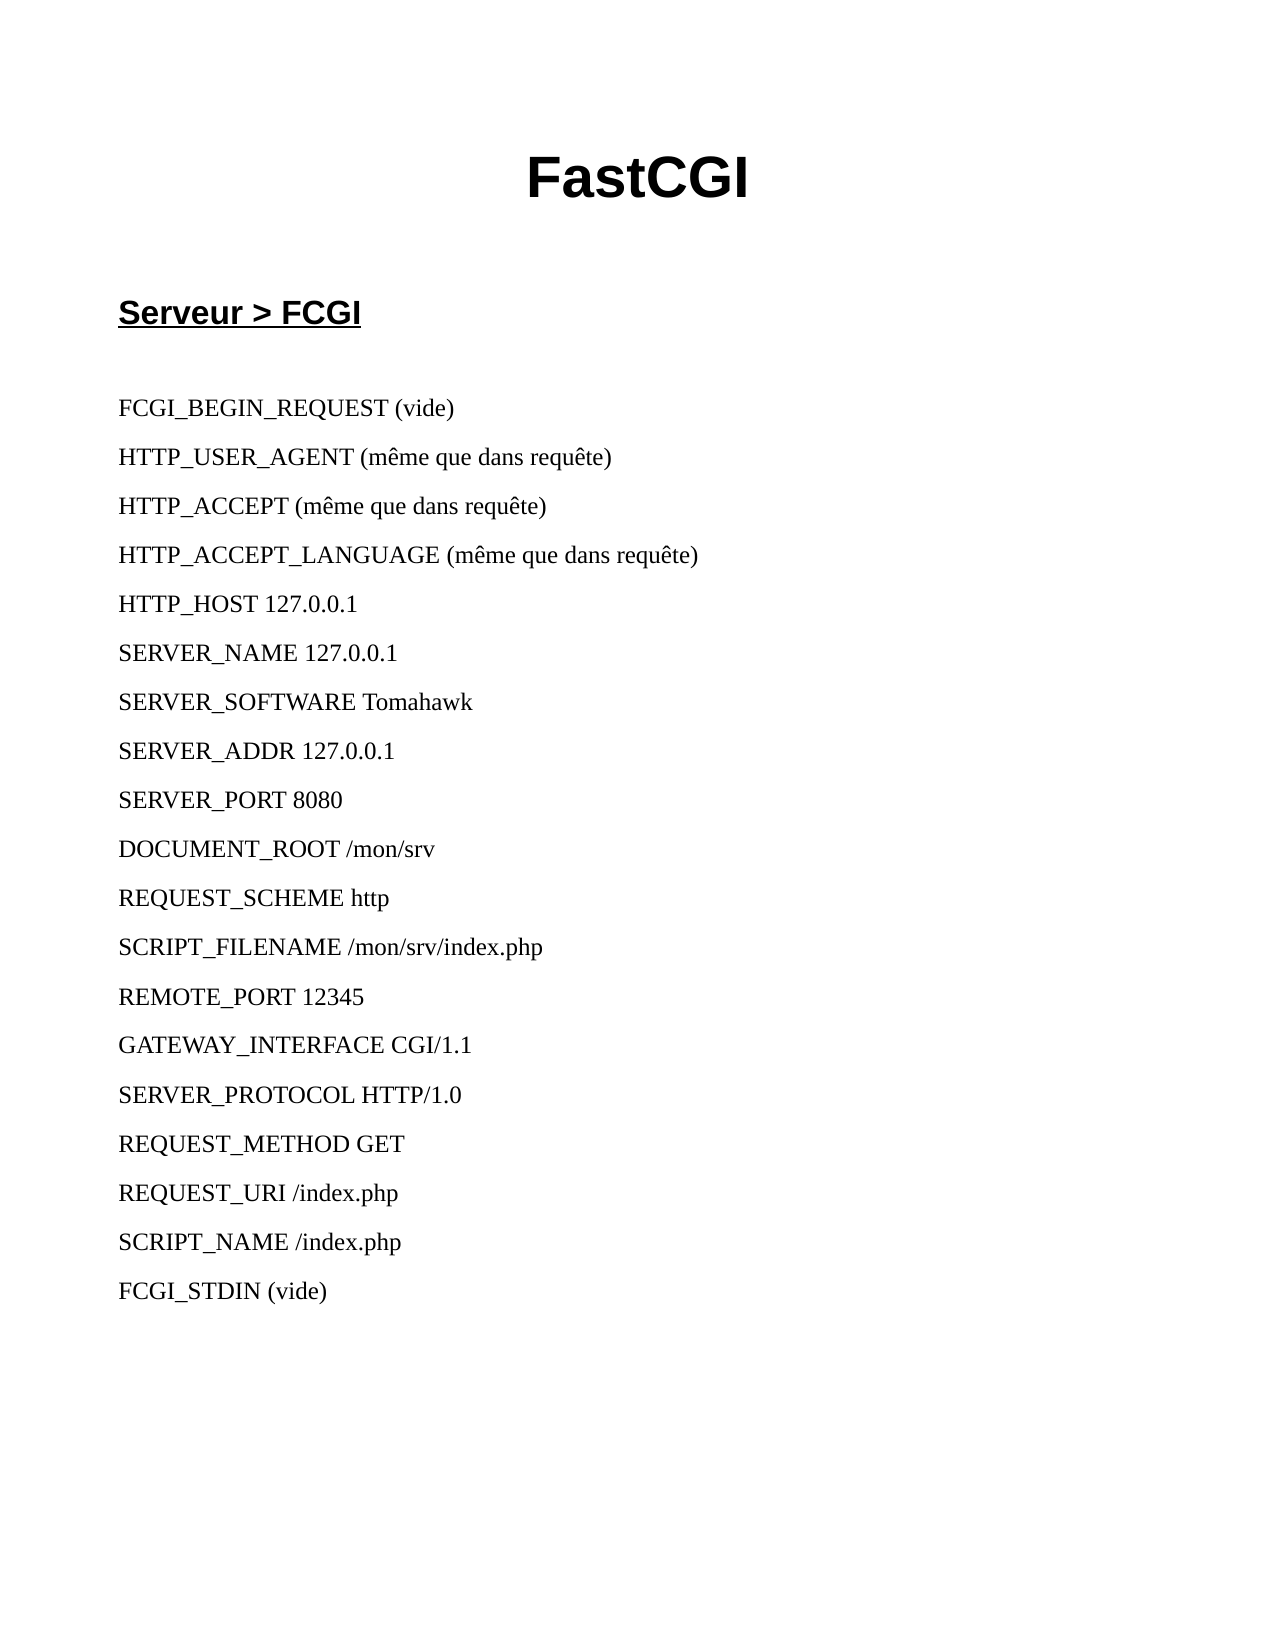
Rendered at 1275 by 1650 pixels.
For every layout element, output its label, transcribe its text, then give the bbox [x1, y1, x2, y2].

text HTTP_ACCEPT_LANGUAGE (même que dans requête) [118, 540, 1157, 569]
text REMOTE_PORT 12345 [118, 982, 1157, 1010]
text SCRIPT_NAME /index.php [118, 1227, 1157, 1256]
text HTTP_HOST 127.0.0.1 [118, 589, 1157, 618]
text DOCUMENT_ROOT /mon/srv [118, 834, 1157, 863]
text REQUEST_SCHEME http [118, 883, 1157, 912]
text REQUEST_URI /index.php [118, 1178, 1157, 1207]
text SERVER_NAME 127.0.0.1 [118, 638, 1157, 667]
text SCRIPT_FILENAME /mon/srv/index.php [118, 932, 1157, 961]
title FastCGI [118, 143, 1157, 210]
subtitle Serveur > FCGI [118, 293, 1157, 331]
text GATEWAY_INTERFACE CGI/1.1 [118, 1031, 1157, 1059]
text FCGI_STDIN (vide) [118, 1276, 1157, 1305]
text FCGI_BEGIN_REQUEST (vide) [118, 393, 1157, 422]
text SERVER_PROTOCOL HTTP/1.0 [118, 1080, 1157, 1108]
text SERVER_PORT 8080 [118, 785, 1157, 814]
text HTTP_ACCEPT (même que dans requête) [118, 491, 1157, 520]
text HTTP_USER_AGENT (même que dans requête) [118, 442, 1157, 471]
text SERVER_SOFTWARE Tomahawk [118, 687, 1157, 716]
text REQUEST_METHOD GET [118, 1129, 1157, 1157]
text SERVER_ADDR 127.0.0.1 [118, 736, 1157, 765]
